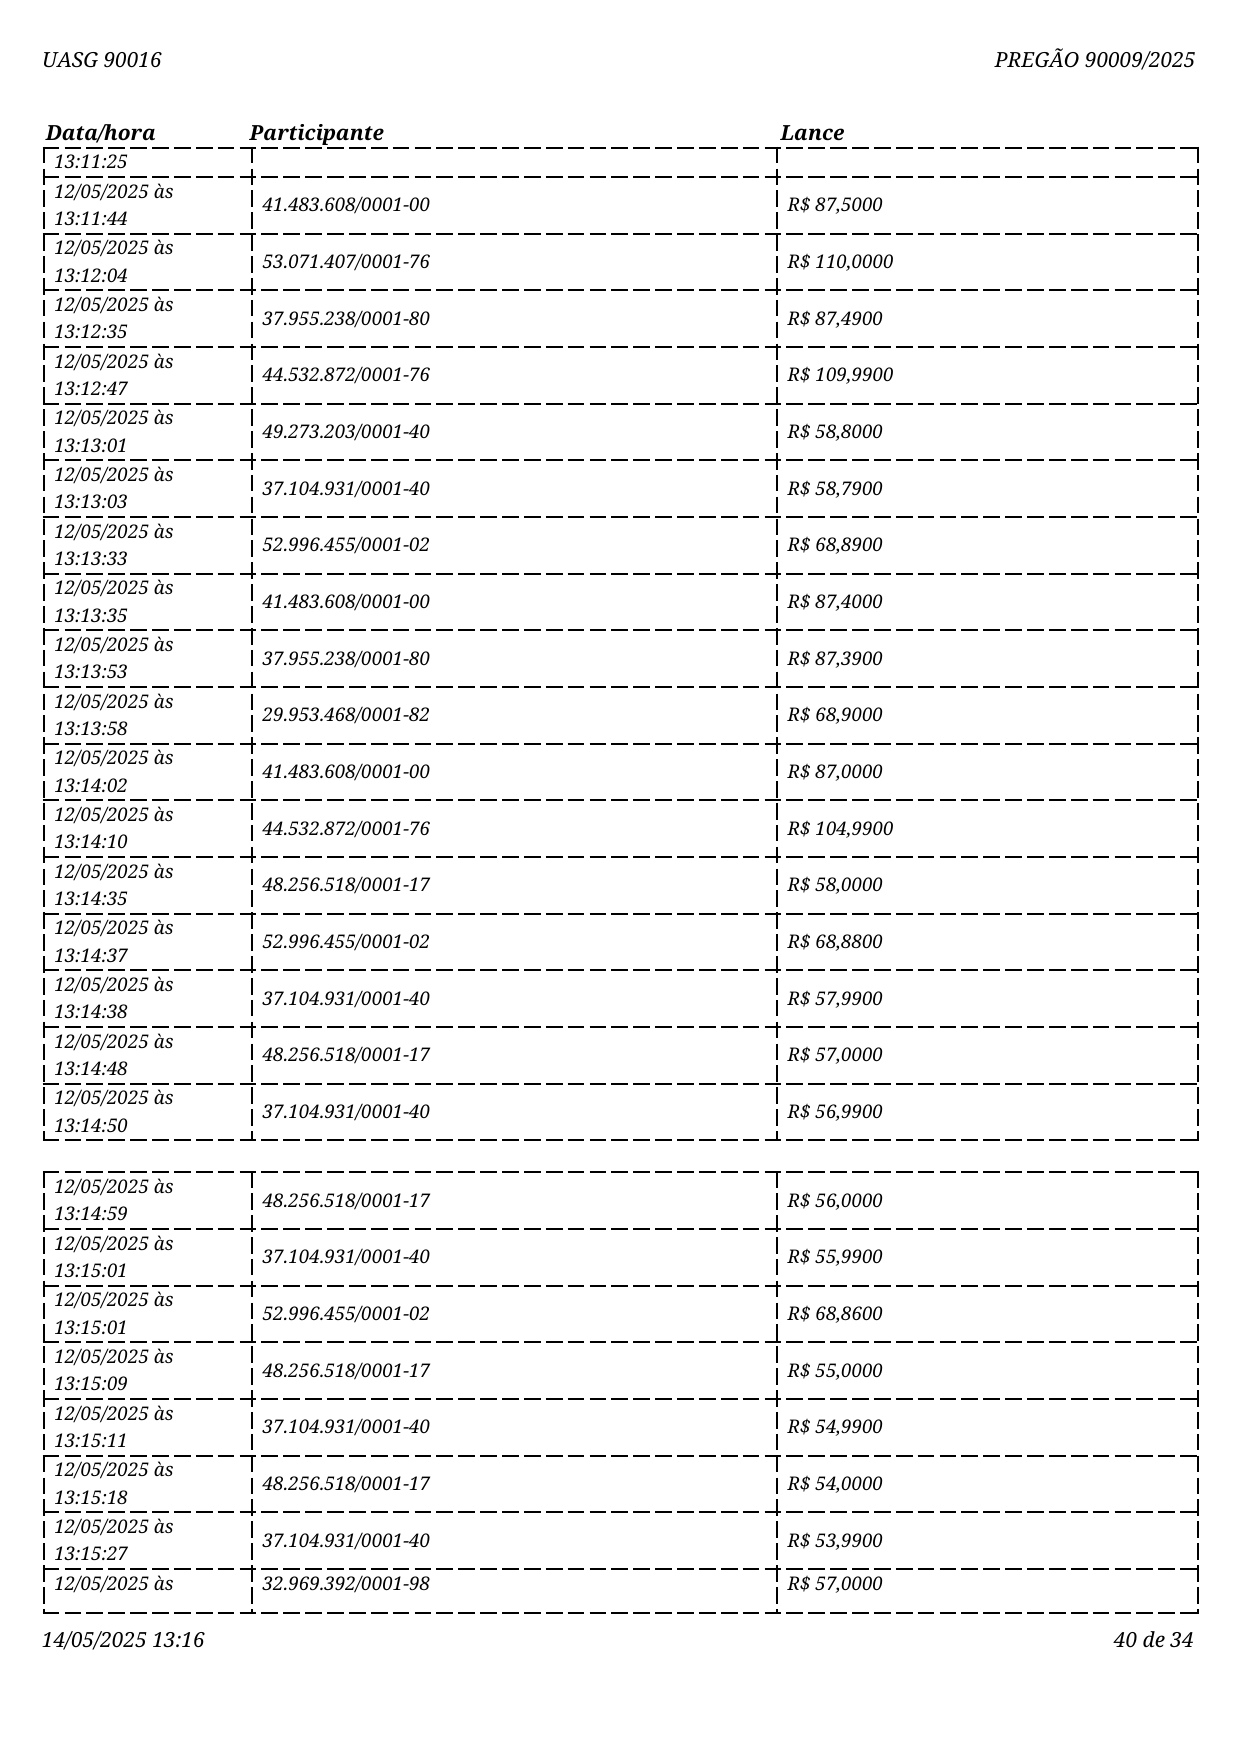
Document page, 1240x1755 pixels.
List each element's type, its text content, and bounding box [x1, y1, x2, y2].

table_cell 48.256.518/0001-17 [252, 1341, 777, 1398]
table_cell 49.273.203/0001-40 [252, 403, 777, 459]
table_cell 52.996.455/0001-02 [252, 1285, 777, 1341]
table_cell 12/05/2025 às 13:15:11 [44, 1398, 252, 1454]
table_cell R$ 56,9900 [777, 1083, 1198, 1139]
table_cell [252, 147, 777, 176]
table_cell 12/05/2025 às 13:14:10 [44, 799, 252, 856]
table_cell 48.256.518/0001-17 [252, 1455, 777, 1511]
table_cell 12/05/2025 às 13:13:53 [44, 629, 252, 686]
table_cell R$ 68,8600 [777, 1285, 1198, 1341]
table_cell R$ 87,0000 [777, 743, 1198, 799]
table_cell 12/05/2025 às 13:15:09 [44, 1341, 252, 1398]
table_cell 37.104.931/0001-40 [252, 459, 777, 516]
table_cell 12/05/2025 às 13:14:50 [44, 1083, 252, 1139]
table_cell R$ 57,0000 [777, 1568, 1198, 1612]
table_cell R$ 87,3900 [777, 629, 1198, 686]
table_cell 12/05/2025 às 13:11:44 [44, 176, 252, 233]
table_cell 12/05/2025 às 13:12:04 [44, 233, 252, 289]
table_cell R$ 54,9900 [777, 1398, 1198, 1454]
table_cell R$ 68,8800 [777, 913, 1198, 969]
table_cell R$ 110,0000 [777, 233, 1198, 289]
table_cell R$ 57,0000 [777, 1026, 1198, 1083]
table_cell 12/05/2025 às 13:14:02 [44, 743, 252, 799]
table_cell 48.256.518/0001-17 [252, 856, 777, 913]
table_cell R$ 87,4000 [777, 573, 1198, 629]
table_cell R$ 57,9900 [777, 969, 1198, 1026]
table_cell 32.969.392/0001-98 [252, 1568, 777, 1612]
table_cell R$ 68,9000 [777, 686, 1198, 743]
table_cell 37.104.931/0001-40 [252, 1398, 777, 1454]
table_cell 12/05/2025 às [44, 1568, 252, 1612]
table_cell 48.256.518/0001-17 [252, 1026, 777, 1083]
table_cell [777, 147, 1198, 176]
table_header 12/05/2025 às 13:14:59 [44, 1171, 252, 1228]
table_cell R$ 55,0000 [777, 1341, 1198, 1398]
table_cell R$ 68,8900 [777, 516, 1198, 573]
table_cell 37.104.931/0001-40 [252, 1511, 777, 1568]
table_cell 12/05/2025 às 13:14:48 [44, 1026, 252, 1083]
table_cell 37.104.931/0001-40 [252, 1083, 777, 1139]
table_cell R$ 58,7900 [777, 459, 1198, 516]
table_cell 12/05/2025 às 13:13:33 [44, 516, 252, 573]
table_cell R$ 58,0000 [777, 856, 1198, 913]
table_cell 12/05/2025 às 13:14:35 [44, 856, 252, 913]
table_cell 12/05/2025 às 13:15:27 [44, 1511, 252, 1568]
table_cell 52.996.455/0001-02 [252, 516, 777, 573]
table_cell 29.953.468/0001-82 [252, 686, 777, 743]
table_cell 12/05/2025 às 13:12:47 [44, 346, 252, 403]
table_cell 44.532.872/0001-76 [252, 346, 777, 403]
table_cell R$ 87,4900 [777, 289, 1198, 346]
table_cell 44.532.872/0001-76 [252, 799, 777, 856]
table_cell R$ 54,0000 [777, 1455, 1198, 1511]
table_cell 12/05/2025 às 13:14:37 [44, 913, 252, 969]
table_cell 13:11:25 [44, 147, 252, 176]
table_cell 41.483.608/0001-00 [252, 573, 777, 629]
table_cell 12/05/2025 às 13:13:03 [44, 459, 252, 516]
table_cell 12/05/2025 às 13:13:01 [44, 403, 252, 459]
table_cell 12/05/2025 às 13:15:01 [44, 1228, 252, 1284]
table_cell R$ 58,8000 [777, 403, 1198, 459]
table_cell 12/05/2025 às 13:15:18 [44, 1455, 252, 1511]
table_cell 37.955.238/0001-80 [252, 289, 777, 346]
table_cell 37.955.238/0001-80 [252, 629, 777, 686]
table_cell 12/05/2025 às 13:12:35 [44, 289, 252, 346]
table_cell R$ 104,9900 [777, 799, 1198, 856]
table_cell R$ 87,5000 [777, 176, 1198, 233]
table_header 48.256.518/0001-17 [252, 1171, 777, 1228]
table_cell 37.104.931/0001-40 [252, 1228, 777, 1284]
table_header R$ 56,0000 [777, 1171, 1198, 1228]
table_cell 53.071.407/0001-76 [252, 233, 777, 289]
table_cell 52.996.455/0001-02 [252, 913, 777, 969]
table_cell 12/05/2025 às 13:13:35 [44, 573, 252, 629]
table_cell 12/05/2025 às 13:15:01 [44, 1285, 252, 1341]
table_cell 41.483.608/0001-00 [252, 743, 777, 799]
table_cell 37.104.931/0001-40 [252, 969, 777, 1026]
table_cell R$ 53,9900 [777, 1511, 1198, 1568]
table_cell 12/05/2025 às 13:14:38 [44, 969, 252, 1026]
table_cell 41.483.608/0001-00 [252, 176, 777, 233]
table_cell R$ 109,9900 [777, 346, 1198, 403]
table_cell R$ 55,9900 [777, 1228, 1198, 1284]
table_cell 12/05/2025 às 13:13:58 [44, 686, 252, 743]
